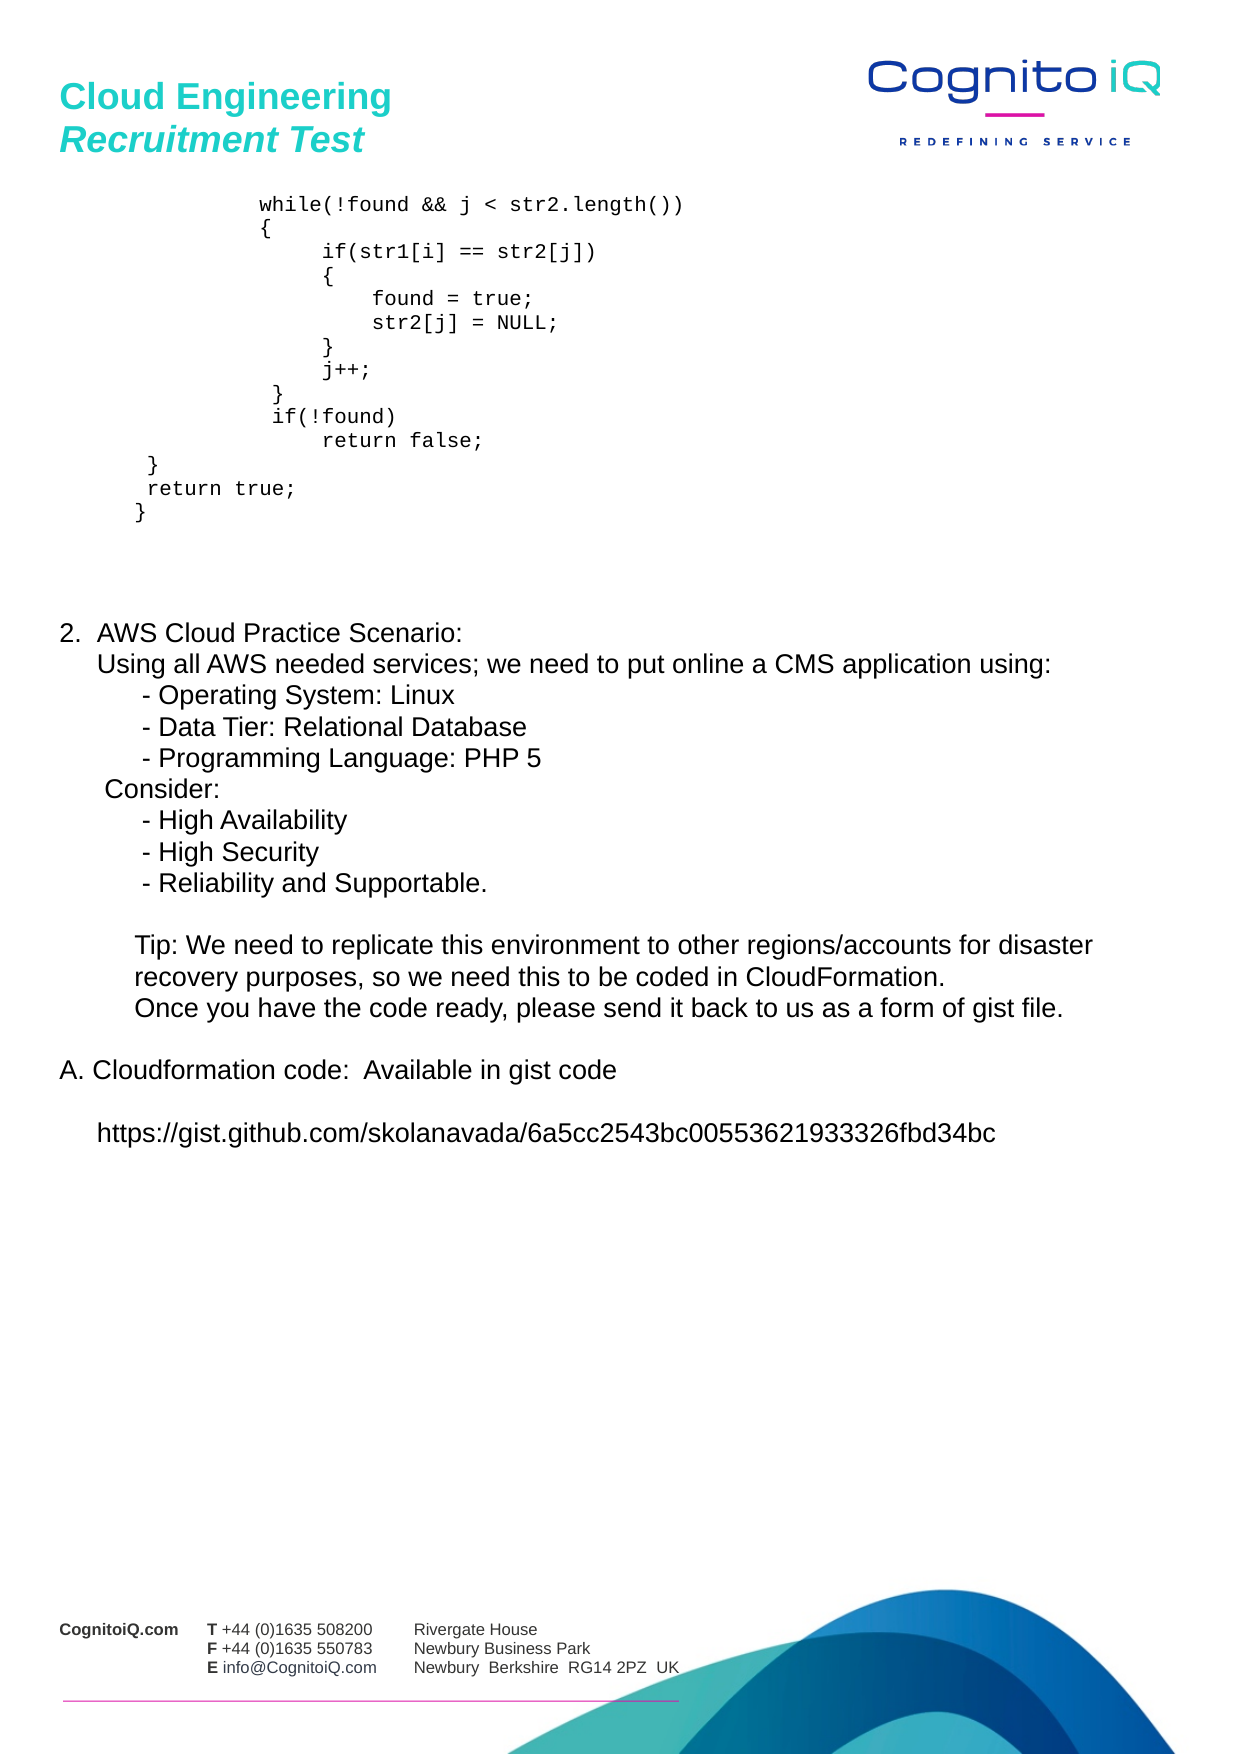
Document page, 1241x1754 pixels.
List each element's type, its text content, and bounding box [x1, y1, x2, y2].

text j++; [59, 359, 1181, 383]
text A. Cloudformation code: Available in gist code [59, 1054, 1181, 1086]
text - High Availability [134, 804, 1181, 836]
text Once you have the code ready, please send it back to us as a form of gist file. [134, 992, 1181, 1023]
text return true; [59, 477, 1181, 501]
text return false; [59, 430, 1181, 454]
text - Operating System: Linux [134, 679, 1181, 711]
text } [59, 501, 1181, 525]
text if(str1[i] == str2[j]) [59, 241, 1181, 265]
text while(!found && j < str2.length()) [59, 194, 1181, 217]
text - Programming Language: PHP 5 [134, 742, 1181, 773]
text found = true; [59, 288, 1181, 312]
text - High Security [134, 836, 1181, 867]
text https://gist.github.com/skolanavada/6a5cc2543bc00553621933326fbd34bc [59, 1117, 1181, 1148]
text - Reliability and Supportable. [134, 867, 1181, 898]
text str2[j] = NULL; [59, 312, 1181, 336]
text Tip: We need to replicate this environment to other regions/accounts for disaster recovery purposes, so we need this to be coded in CloudFormation. [134, 929, 1181, 992]
picture [871, 56, 1166, 151]
text } [59, 336, 1181, 359]
text } [59, 383, 1181, 407]
text - Data Tier: Relational Database [134, 711, 1181, 742]
text } [59, 454, 1181, 477]
text { [59, 265, 1181, 288]
text Consider: [59, 773, 1181, 804]
list AWS Cloud Practice Scenario: [59, 617, 1181, 648]
text if(!found) [59, 407, 1181, 430]
text Using all AWS needed services; we need to put online a CMS application using: [97, 648, 1181, 679]
text { [59, 217, 1181, 241]
